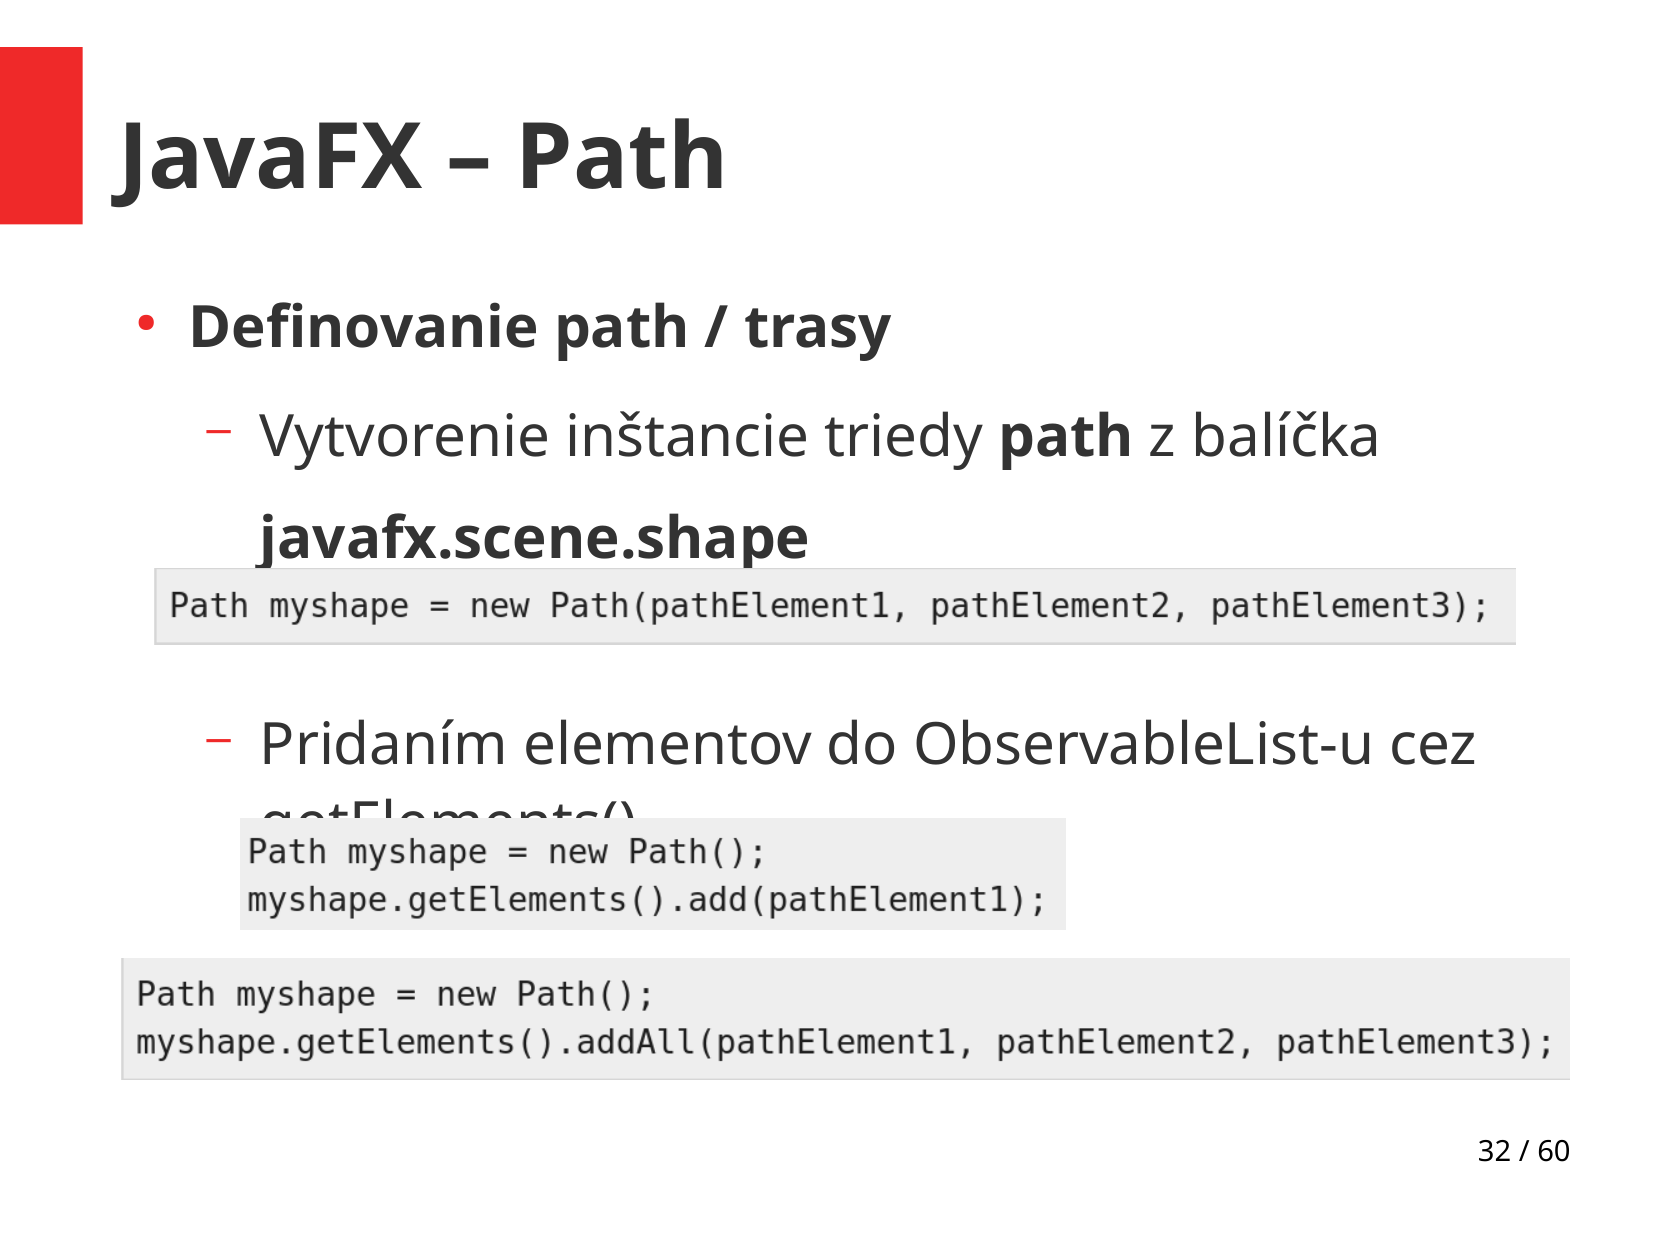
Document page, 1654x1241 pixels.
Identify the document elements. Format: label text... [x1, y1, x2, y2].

picture [240, 818, 1066, 931]
picture [120, 958, 1570, 1081]
list Definovanie path / trasy Vytvorenie inštancie triedy path z balíčka javafx.scene.shape Pridaním elementov do ObservableList-u cez getElements() [118, 285, 1536, 1005]
title JavaFX – Path [118, 49, 1571, 257]
picture [153, 568, 1516, 646]
